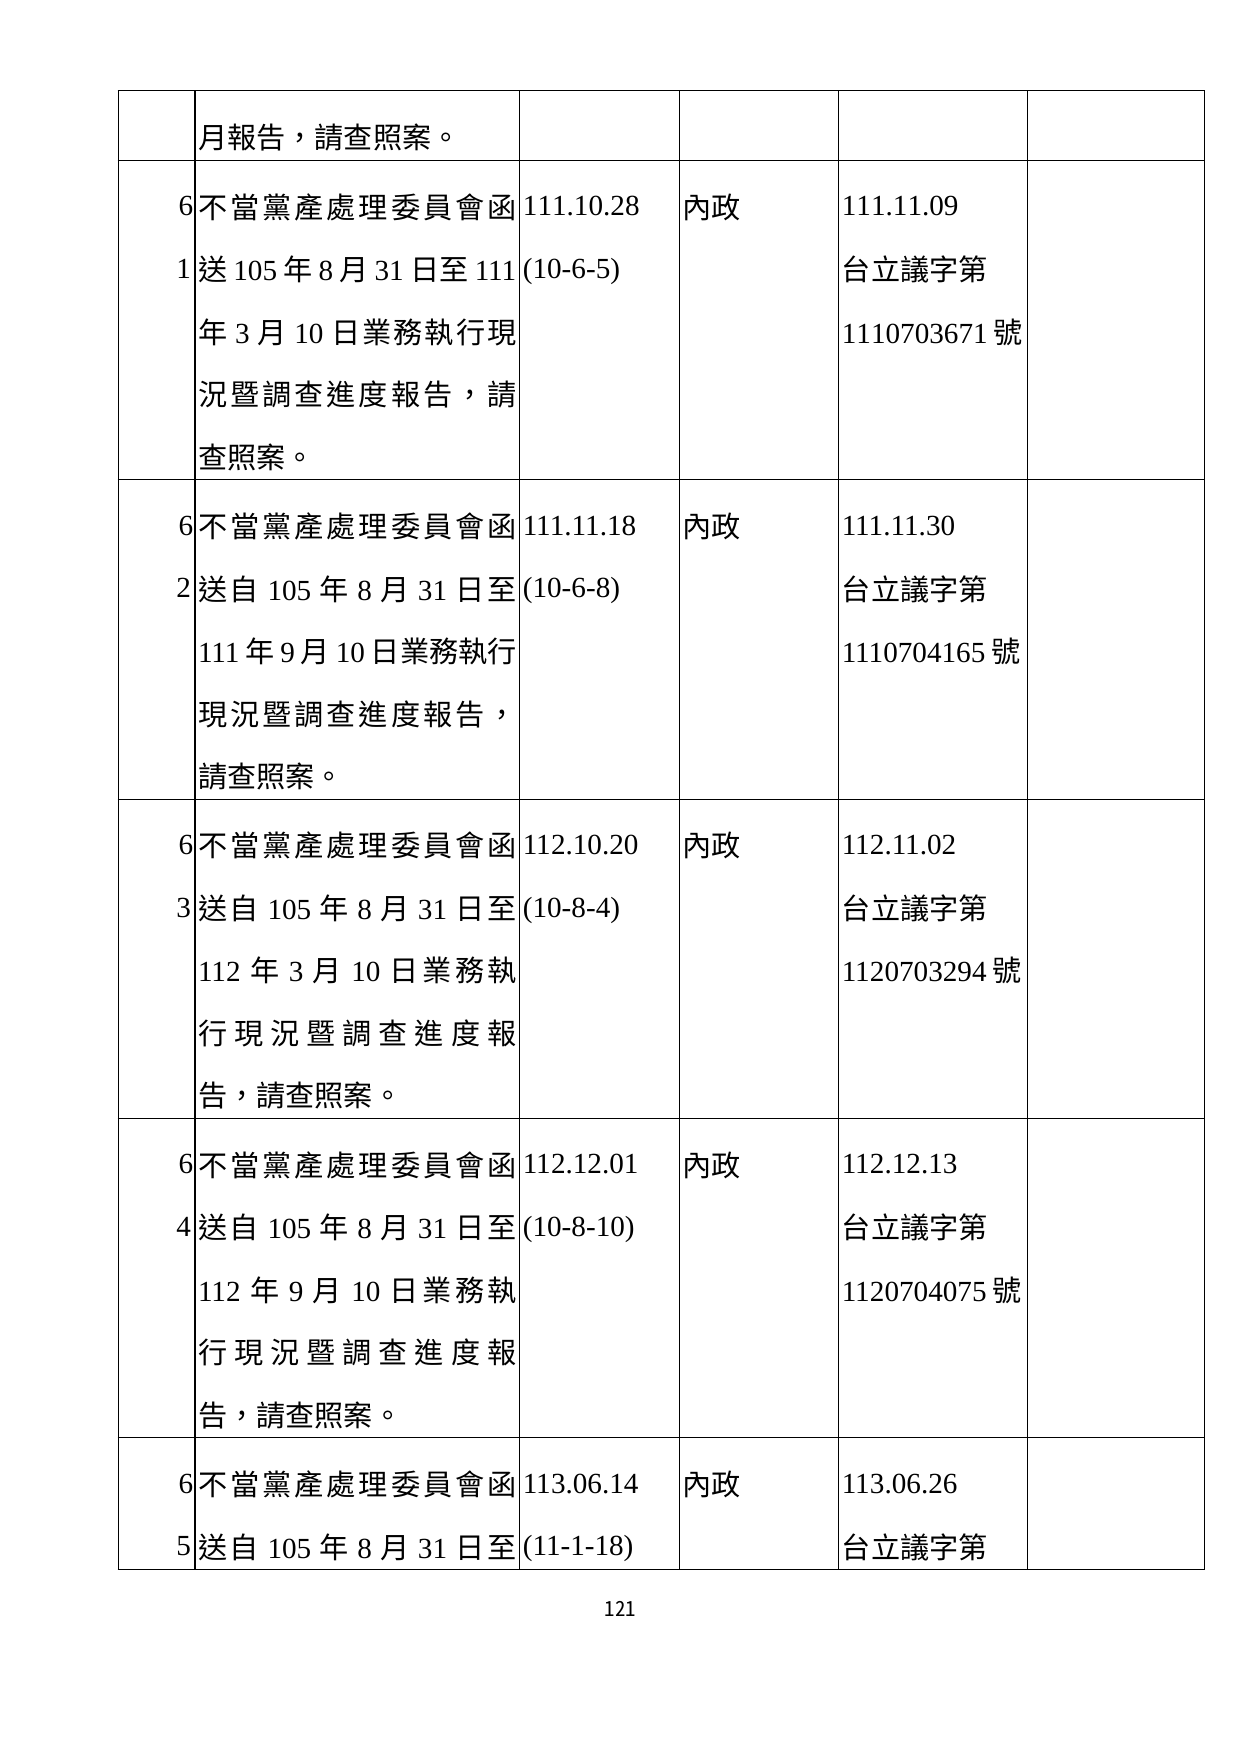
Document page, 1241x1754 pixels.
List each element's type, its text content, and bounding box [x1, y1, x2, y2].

table_cell 112.12.01 (10-8-10) [520, 1119, 679, 1437]
table_cell 111.10.28 (10-6-5) [520, 161, 679, 479]
table_cell 不當黨產處理委員會函送105年8月31日至111年3月10日業務執行現況暨調查進度報告，請查照案。 [196, 161, 519, 479]
table_cell [119, 91, 194, 160]
table_cell [1028, 800, 1204, 1118]
table_cell 內政 [680, 480, 838, 798]
table_cell 內政 [680, 1119, 838, 1437]
table_cell 月報告，請查照案。 [196, 91, 519, 160]
table_cell 113.06.26 台立議字第 [839, 1438, 1027, 1569]
table_cell 111.11.18 (10-6-8) [520, 480, 679, 798]
table_cell [119, 1438, 194, 1569]
table_cell 112.12.13 台立議字第1120704075號 [839, 1119, 1027, 1437]
table_cell 不當黨產處理委員會函送自105年8月31日至 [196, 1438, 519, 1569]
table_cell 111.11.09 台立議字第1110703671號 [839, 161, 1027, 479]
table_cell 不當黨產處理委員會函送自105年8月31日至111年9月10日業務執行現況暨調查進度報告，請查照案。 [196, 480, 519, 798]
table_cell 內政 [680, 800, 838, 1118]
table_cell 112.11.02 台立議字第1120703294號 [839, 800, 1027, 1118]
table_cell [119, 1119, 194, 1437]
table_cell [1028, 1438, 1204, 1569]
table_cell [1028, 161, 1204, 479]
table_cell [680, 91, 838, 160]
table_cell 111.11.30 台立議字第1110704165號 [839, 480, 1027, 798]
table_cell 113.06.14 (11-1-18) [520, 1438, 679, 1569]
table_cell 內政 [680, 1438, 838, 1569]
table_cell 不當黨產處理委員會函送自105年8月31日至112年9月10日業務執行現況暨調查進度報告，請查照案。 [196, 1119, 519, 1437]
table_cell [839, 91, 1027, 160]
table_cell [1028, 480, 1204, 798]
table_cell [1028, 91, 1204, 160]
table_cell [119, 480, 194, 798]
table_cell [1028, 1119, 1204, 1437]
table_cell 112.10.20 (10-8-4) [520, 800, 679, 1118]
table_cell [119, 800, 194, 1118]
table_cell [520, 91, 679, 160]
table_cell 不當黨產處理委員會函送自105年8月31日至112年3月10日業務執行現況暨調查進度報告，請查照案。 [196, 800, 519, 1118]
table_cell [119, 161, 194, 479]
table_cell 內政 [680, 161, 838, 479]
